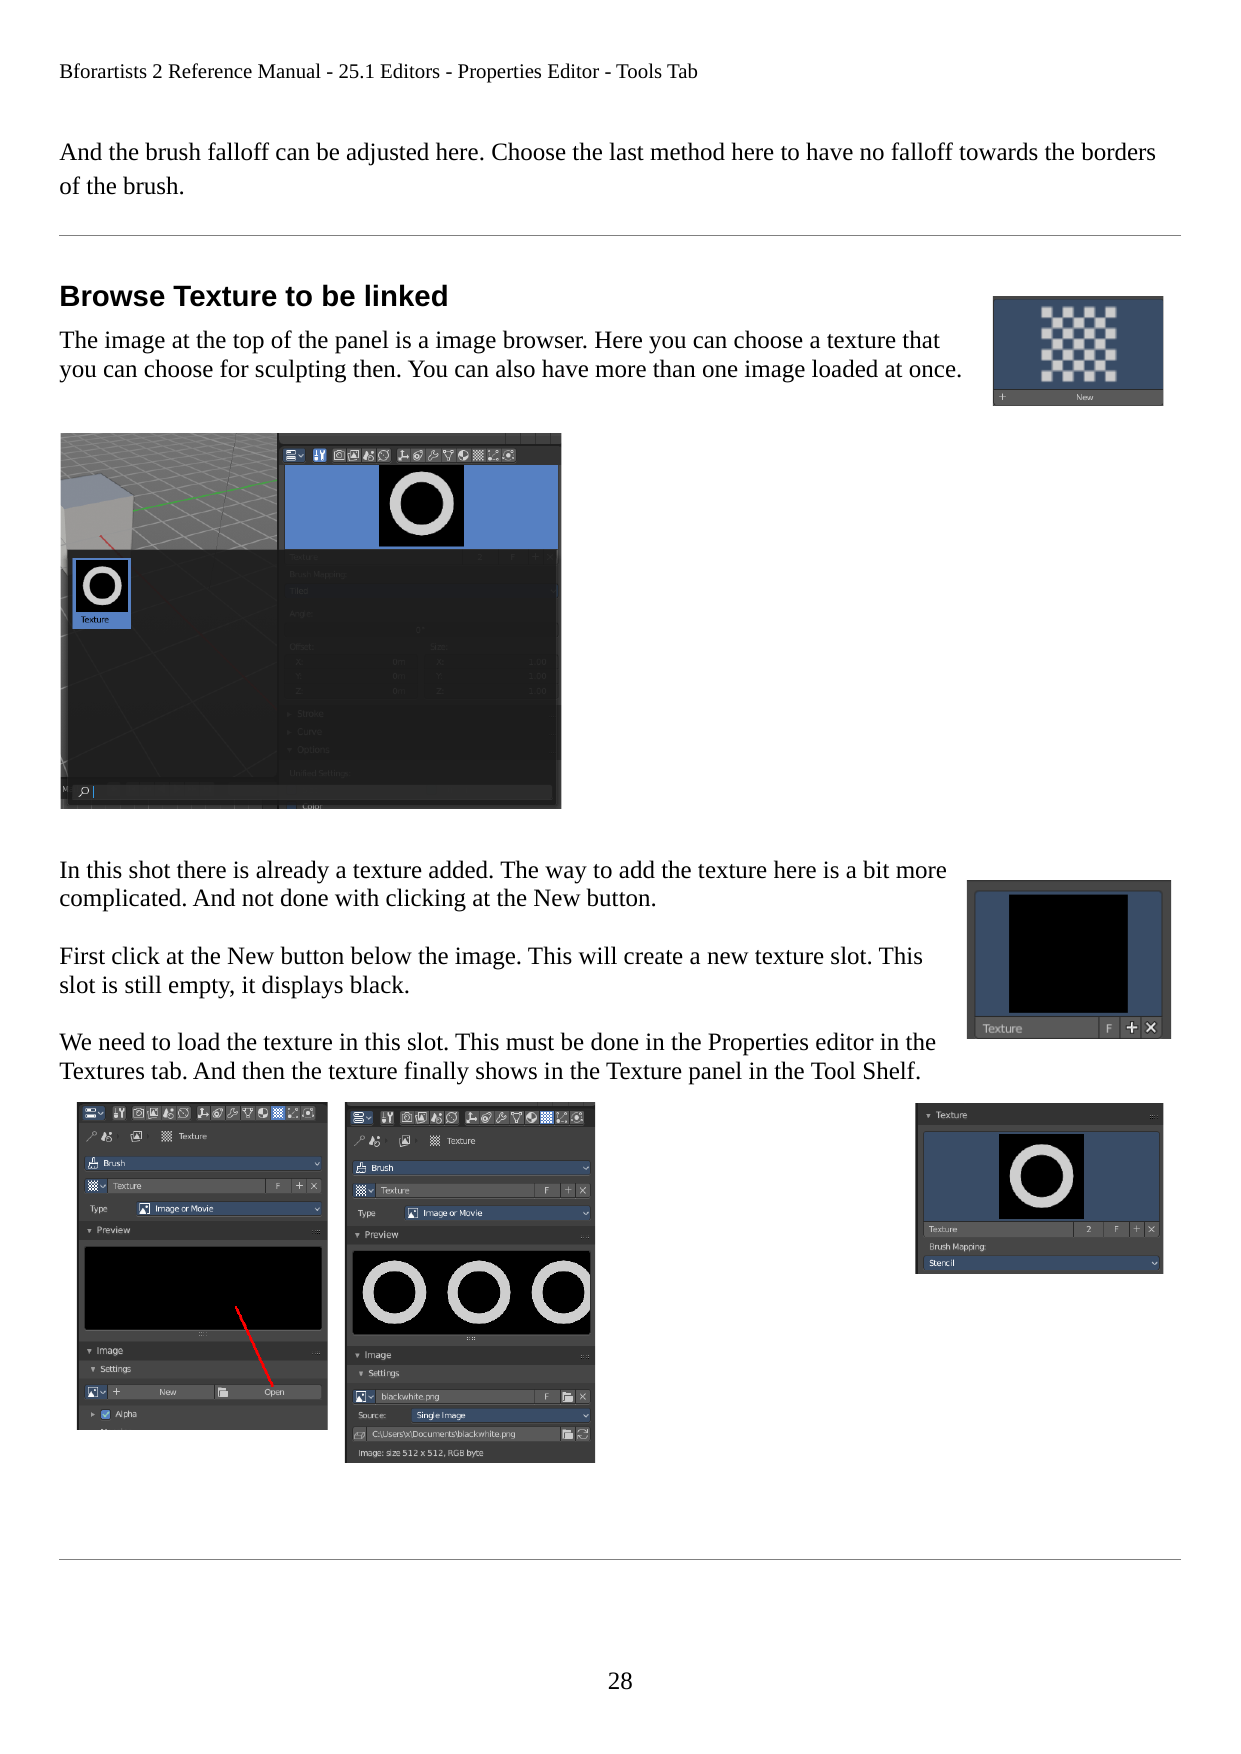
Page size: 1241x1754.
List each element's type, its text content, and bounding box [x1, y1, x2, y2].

text In this shot there is already a texture added. The way to add the texture here is a bit more complicated. And not done with clicking at the New button. [59, 855, 1181, 912]
text First click at the New button below the image. This will create a new texture slot. This slot is still empty, it displays black. [59, 941, 966, 998]
picture [60, 433, 562, 809]
picture [966, 880, 1172, 1039]
picture [76, 1102, 328, 1430]
picture [344, 1102, 596, 1463]
picture [992, 296, 1164, 406]
picture [915, 1103, 1164, 1274]
subtitle Browse Texture to be linked [59, 279, 1181, 313]
text And the brush falloff can be adjusted here. Choose the last method here to have no falloff towards the borders of the brush. [59, 137, 1181, 200]
text The image at the top of the panel is a image browser. Here you can choose a texture that you can choose for sculpting then. You can also have more than one image loaded at once. [59, 325, 992, 383]
text We need to load the texture in this slot. This must be done in the Properties editor in the Textures tab. And then the texture finally shows in the Texture panel in the Tool Shelf. [59, 1027, 1181, 1085]
